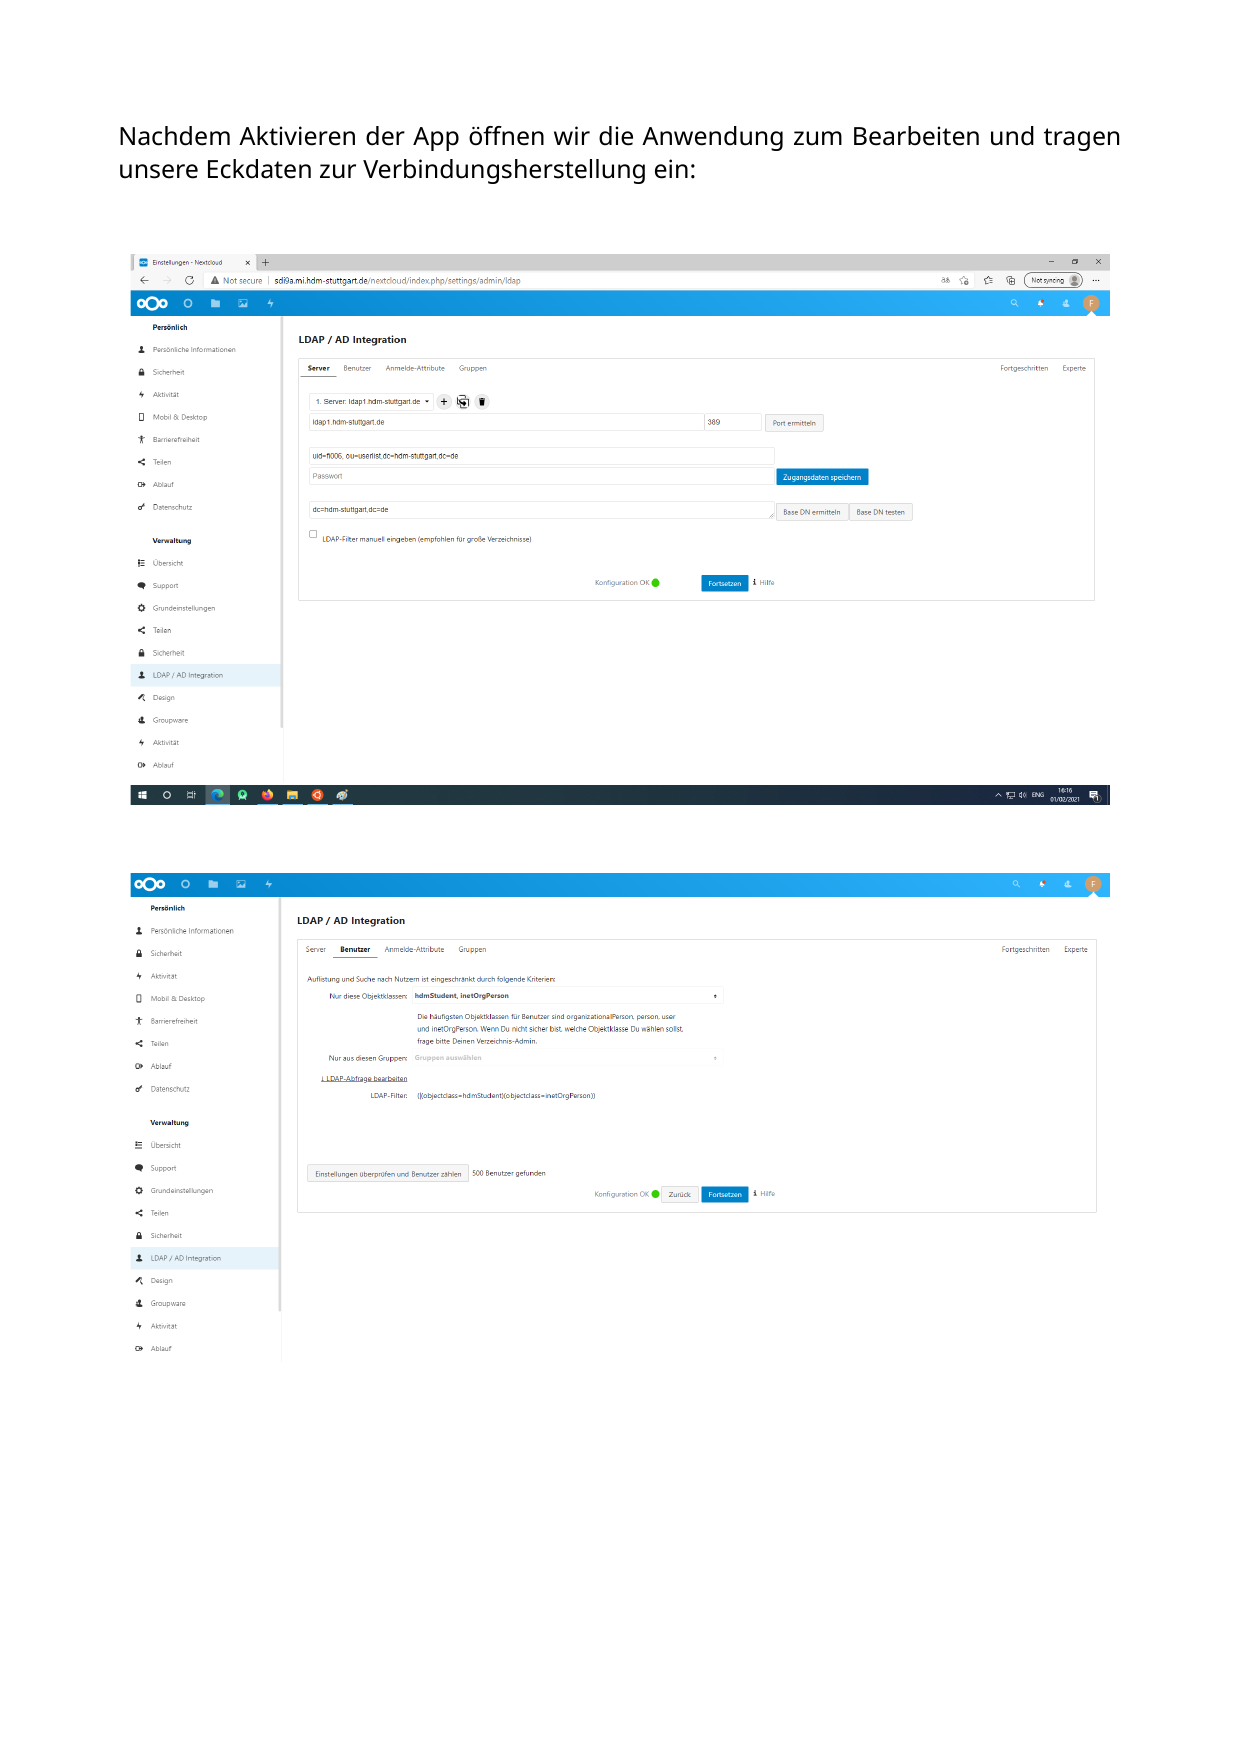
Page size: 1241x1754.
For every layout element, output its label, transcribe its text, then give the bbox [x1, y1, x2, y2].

picture [225, 873, 248, 893]
picture [370, 879, 386, 893]
picture [380, 873, 404, 893]
picture [399, 873, 409, 882]
picture [130, 254, 1110, 805]
picture [361, 873, 369, 880]
picture [332, 878, 339, 884]
picture [252, 877, 261, 884]
picture [343, 873, 365, 892]
picture [130, 873, 1110, 1362]
picture [410, 880, 425, 893]
text Nachdem Aktivieren der App öffnen wir die Anwendung zum Bearbeiten und tragen unsere Eckdaten zur Verbindungsherstellung ein: [118, 118, 1122, 186]
